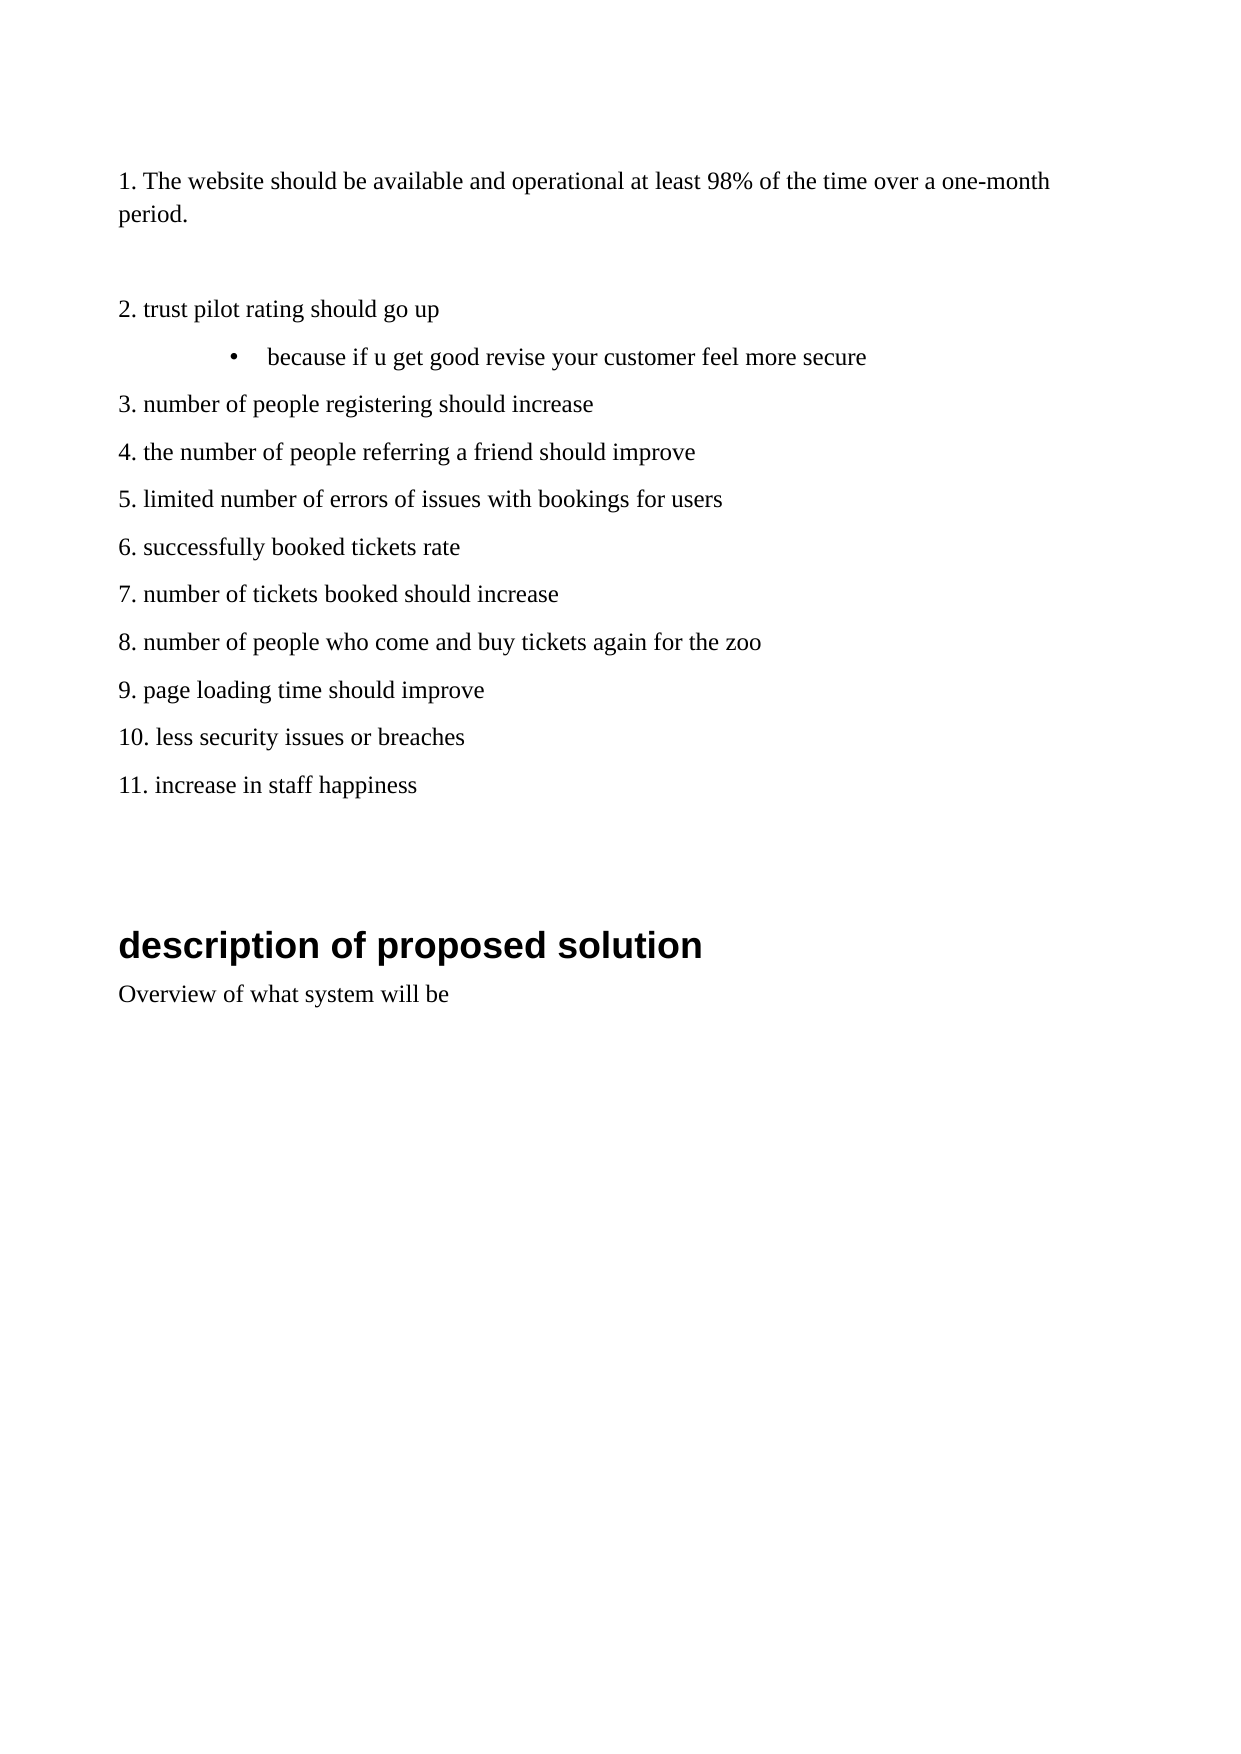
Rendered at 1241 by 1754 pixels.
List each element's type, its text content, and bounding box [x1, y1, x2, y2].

text 9. page loading time should improve [118, 675, 1122, 703]
text 5. limited number of errors of issues with bookings for users [118, 484, 1122, 513]
text 8. number of people who come and buy tickets again for the zoo [118, 627, 1122, 656]
text 1. The website should be available and operational at least 98% of the time over a one-month period. [118, 166, 1122, 227]
text 2. trust pilot rating should go up [118, 294, 1122, 323]
text 10. less security issues or breaches [118, 722, 1122, 751]
text 11. increase in staff happiness [118, 770, 1122, 799]
text Overview of what system will be [118, 979, 1122, 1008]
text 7. number of tickets booked should increase [118, 579, 1122, 608]
text 6. successfully booked tickets rate [118, 532, 1122, 561]
list because if u get good revise your customer feel more secure [229, 342, 1122, 370]
text 4. the number of people referring a friend should improve [118, 437, 1122, 466]
subtitle description of proposed solution [118, 923, 1122, 966]
text 3. number of people registering should increase [118, 389, 1122, 418]
